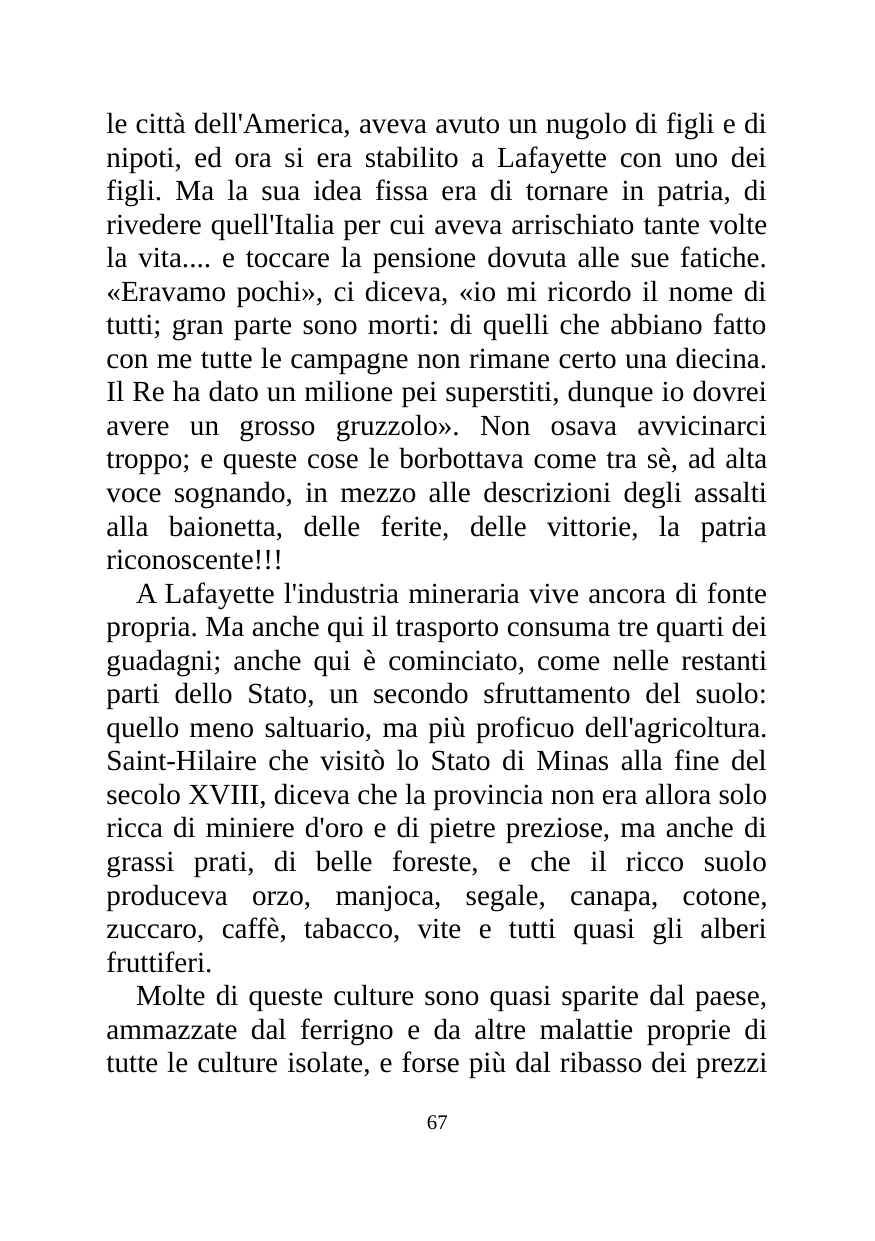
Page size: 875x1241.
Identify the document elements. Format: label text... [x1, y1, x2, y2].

text le città dell'America, aveva avuto un nugolo di figli e di nipoti, ed ora si era stabilito a Lafayette con uno dei figli. Ma la sua idea fissa era di tornare in patria, di rivedere quell'Italia per cui aveva arrischiato tante volte la vita.... e toccare la pensione dovuta alle sue fatiche. «Eravamo pochi», ci diceva, «io mi ricordo il nome di tutti; gran parte sono morti: di quelli che abbiano fatto con me tutte le campagne non rimane certo una diecina. Il Re ha dato un milione pei superstiti, dunque io dovrei avere un grosso gruzzolo». Non osava avvicinarci troppo; e queste cose le borbottava come tra sè, ad alta voce sognando, in mezzo alle descrizioni degli assalti alla baionetta, delle ferite, delle vittorie, la patria riconoscente!!! [106, 106, 768, 576]
text A Lafayette l'industria mineraria vive ancora di fonte propria. Ma anche qui il trasporto consuma tre quarti dei guadagni; anche qui è cominciato, come nelle restanti parti dello Stato, un secondo sfruttamento del suolo: quello meno saltuario, ma più proficuo dell'agricoltura. Saint-Hilaire che visitò lo Stato di Minas alla fine del secolo XVIII, diceva che la provincia non era allora solo ricca di miniere d'oro e di pietre preziose, ma anche di grassi prati, di belle foreste, e che il ricco suolo produceva orzo, manjoca, segale, canapa, cotone, zuccaro, caffè, tabacco, vite e tutti quasi gli alberi fruttiferi. [106, 576, 768, 978]
text Molte di queste culture sono quasi sparite dal paese, ammazzate dal ferrigno e da altre malattie proprie di tutte le culture isolate, e forse più dal ribasso dei prezzi [106, 978, 768, 1079]
